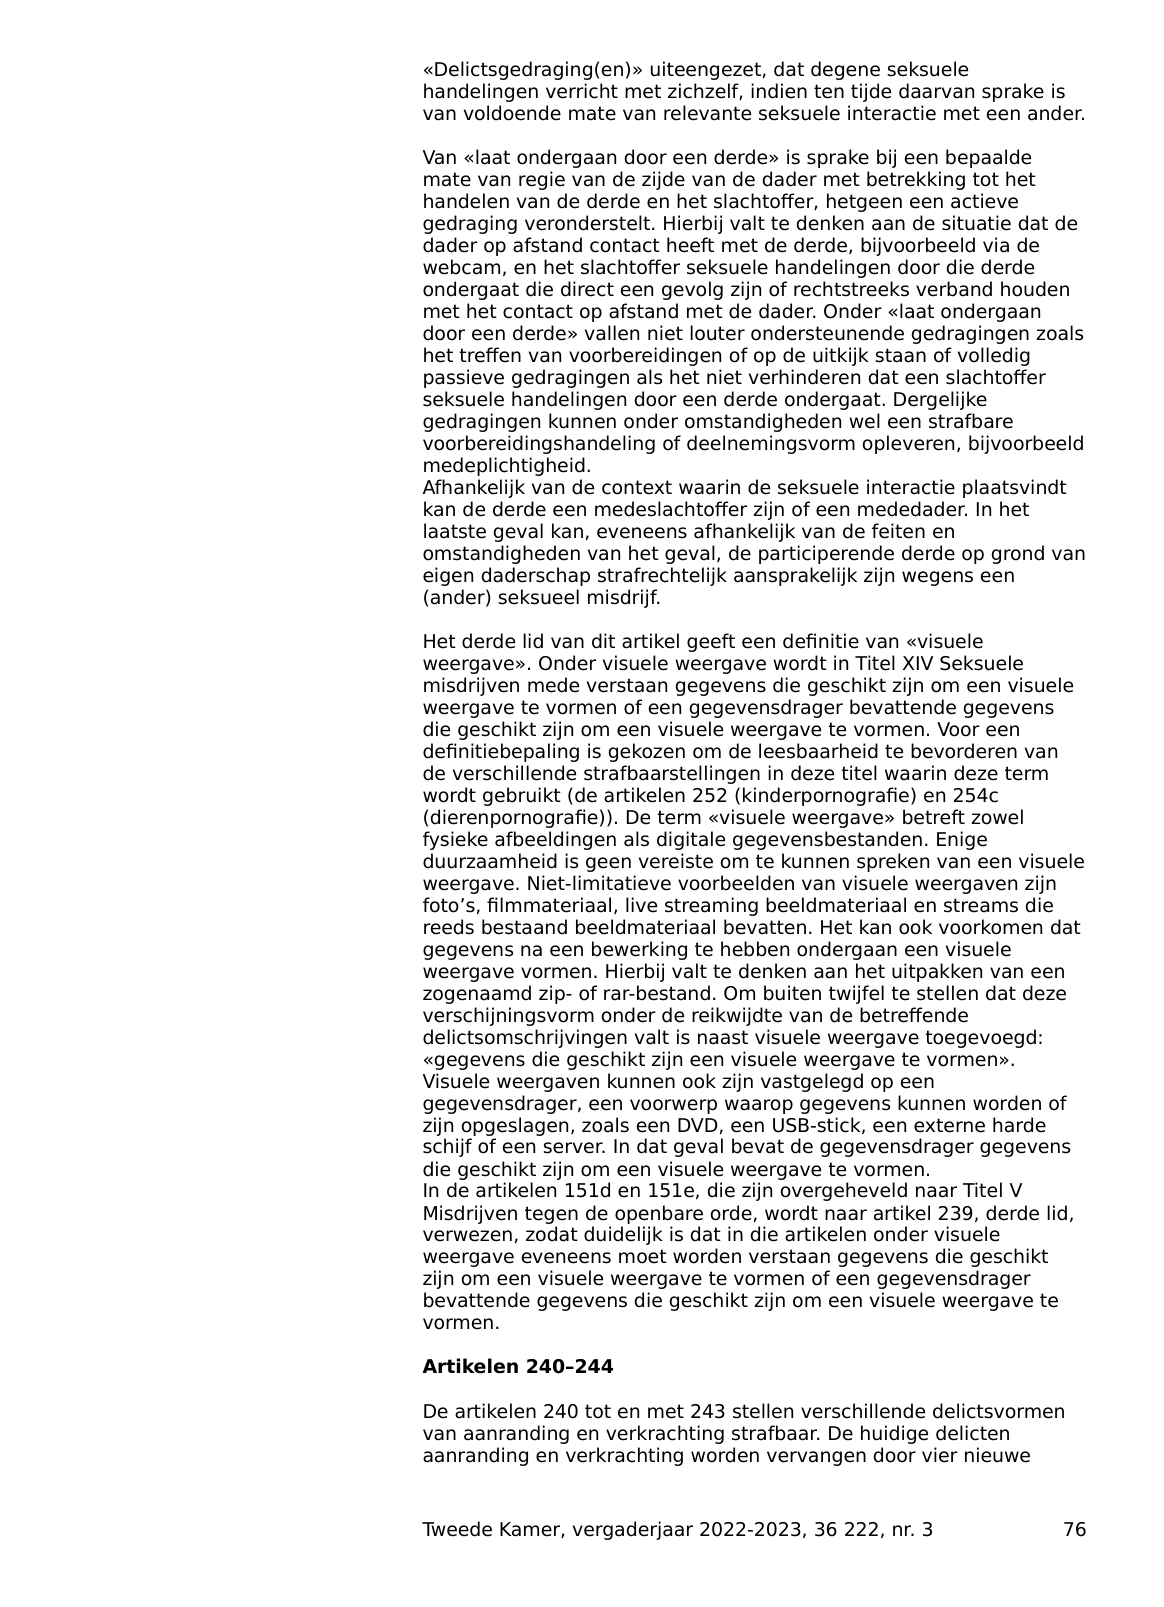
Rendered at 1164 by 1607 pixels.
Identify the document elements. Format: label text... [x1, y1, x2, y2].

text Afhankelijk van de context waarin de seksuele interactie plaatsvindt kan de derde een medeslachtoffer zijn of een mededader. In het laatste geval kan, eveneens afhankelijk van de feiten en omstandigheden van het geval, de participerende derde op grond van eigen daderschap strafrechtelijk aansprakelijk zijn wegens een (ander) seksueel misdrijf. [422, 477, 1087, 609]
text «Delictsgedraging(en)» uiteengezet, dat degene seksuele handelingen verricht met zichzelf, indien ten tijde daarvan sprake is van voldoende mate van relevante seksuele interactie met een ander. [422, 59, 1087, 125]
subtitle Artikelen 240–244 [422, 1356, 1087, 1378]
text De artikelen 240 tot en met 243 stellen verschillende delictsvormen van aanranding en verkrachting strafbaar. De huidige delicten aanranding en verkrachting worden vervangen door vier nieuwe [422, 1401, 1087, 1467]
text Het derde lid van dit artikel geeft een definitie van «visuele weergave». Onder visuele weergave wordt in Titel XIV Seksuele misdrijven mede verstaan gegevens die geschikt zijn om een visuele weergave te vormen of een gegevensdrager bevattende gegevens die geschikt zijn om een visuele weergave te vormen. Voor een definitiebepaling is gekozen om de leesbaarheid te bevorderen van de verschillende strafbaarstellingen in deze titel waarin deze term wordt gebruikt (de artikelen 252 (kinderpornografie) en 254c (dierenpornografie)). De term «visuele weergave» betreft zowel fysieke afbeeldingen als digitale gegevensbestanden. Enige duurzaamheid is geen vereiste om te kunnen spreken van een visuele weergave. Niet-limitatieve voorbeelden van visuele weergaven zijn foto’s, filmmateriaal, live streaming beeldmateriaal en streams die reeds bestaand beeldmateriaal bevatten. Het kan ook voorkomen dat gegevens na een bewerking te hebben ondergaan een visuele weergave vormen. Hierbij valt te denken aan het uitpakken van een zogenaamd zip- of rar-bestand. Om buiten twijfel te stellen dat deze verschijningsvorm onder de reikwijdte van de betreffende delictsomschrijvingen valt is naast visuele weergave toegevoegd: «gegevens die geschikt zijn een visuele weergave te vormen». Visuele weergaven kunnen ook zijn vastgelegd op een gegevensdrager, een voorwerp waarop gegevens kunnen worden of zijn opgeslagen, zoals een DVD, een USB-stick, een externe harde schijf of een server. In dat geval bevat de gegevensdrager gegevens die geschikt zijn om een visuele weergave te vormen. [422, 631, 1087, 1180]
text In de artikelen 151d en 151e, die zijn overgeheveld naar Titel V Misdrijven tegen de openbare orde, wordt naar artikel 239, derde lid, verwezen, zodat duidelijk is dat in die artikelen onder visuele weergave eveneens moet worden verstaan gegevens die geschikt zijn om een visuele weergave te vormen of een gegevensdrager bevattende gegevens die geschikt zijn om een visuele weergave te vormen. [422, 1180, 1087, 1334]
text Van «laat ondergaan door een derde» is sprake bij een bepaalde mate van regie van de zijde van de dader met betrekking tot het handelen van de derde en het slachtoffer, hetgeen een actieve gedraging veronderstelt. Hierbij valt te denken aan de situatie dat de dader op afstand contact heeft met de derde, bijvoorbeeld via de webcam, en het slachtoffer seksuele handelingen door die derde ondergaat die direct een gevolg zijn of rechtstreeks verband houden met het contact op afstand met de dader. Onder «laat ondergaan door een derde» vallen niet louter ondersteunende gedragingen zoals het treffen van voorbereidingen of op de uitkijk staan of volledig passieve gedragingen als het niet verhinderen dat een slachtoffer seksuele handelingen door een derde ondergaat. Dergelijke gedragingen kunnen onder omstandigheden wel een strafbare voorbereidingshandeling of deelnemingsvorm opleveren, bijvoorbeeld medeplichtigheid. [422, 147, 1087, 477]
